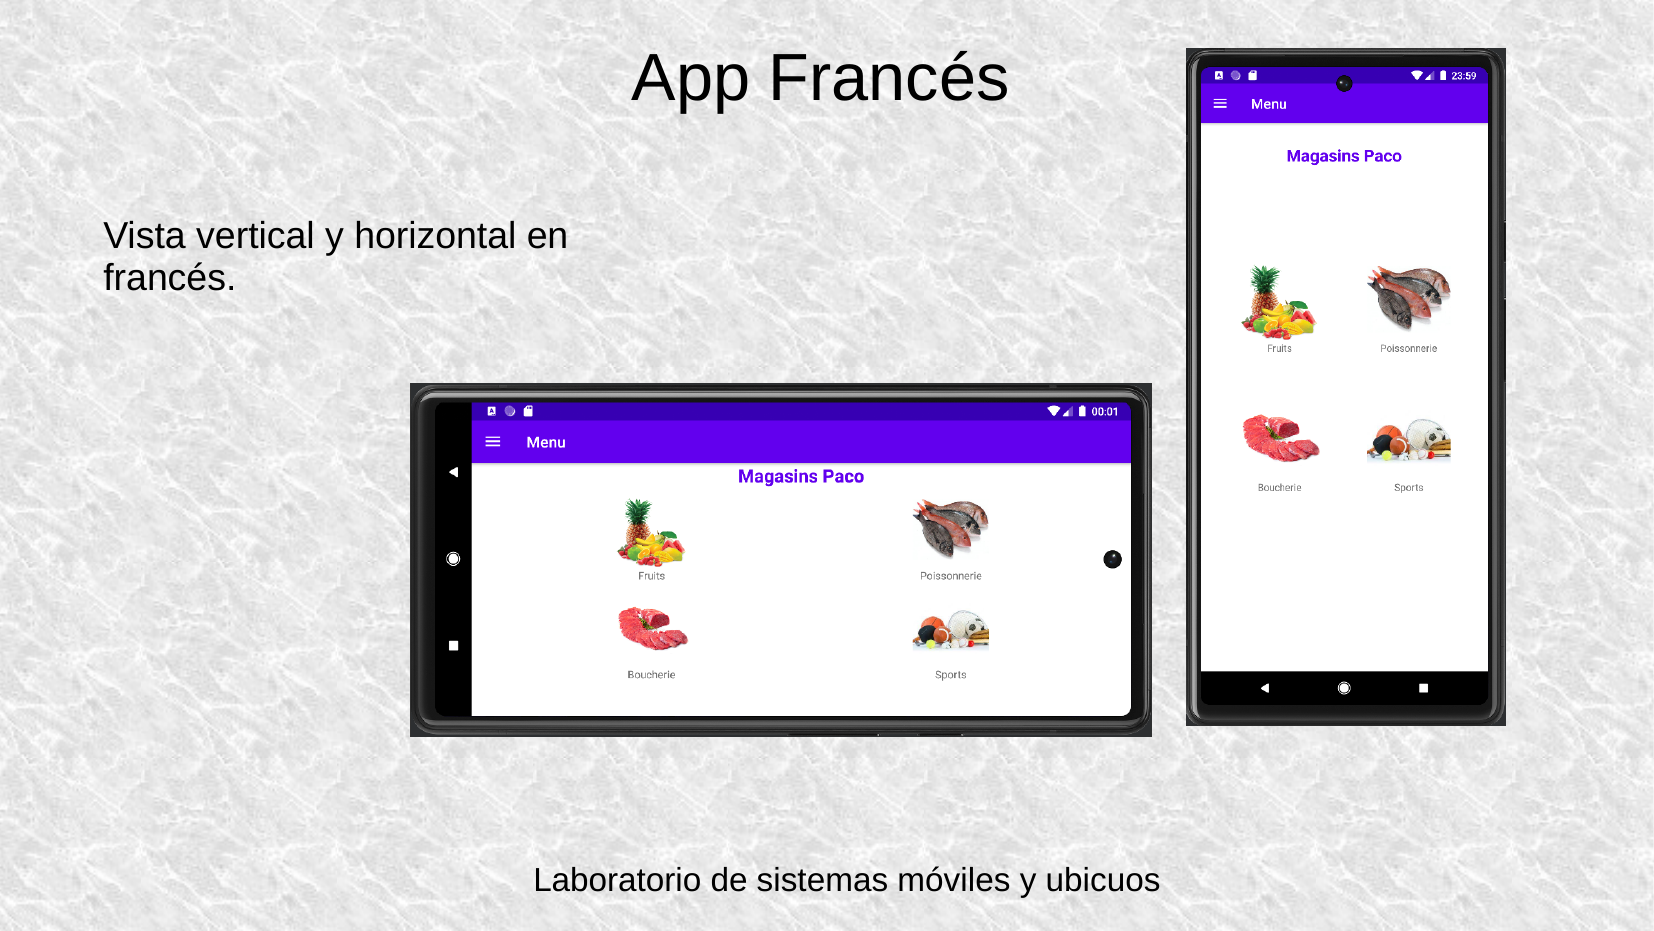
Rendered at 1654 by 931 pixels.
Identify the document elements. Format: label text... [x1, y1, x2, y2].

picture [0, 0, 1654, 931]
text_box Laboratorio de sistemas móviles y ubicuos [59, 854, 1565, 931]
text_box Vista vertical y horizontal en francés. [88, 206, 591, 348]
title App Francés [76, 0, 1565, 156]
